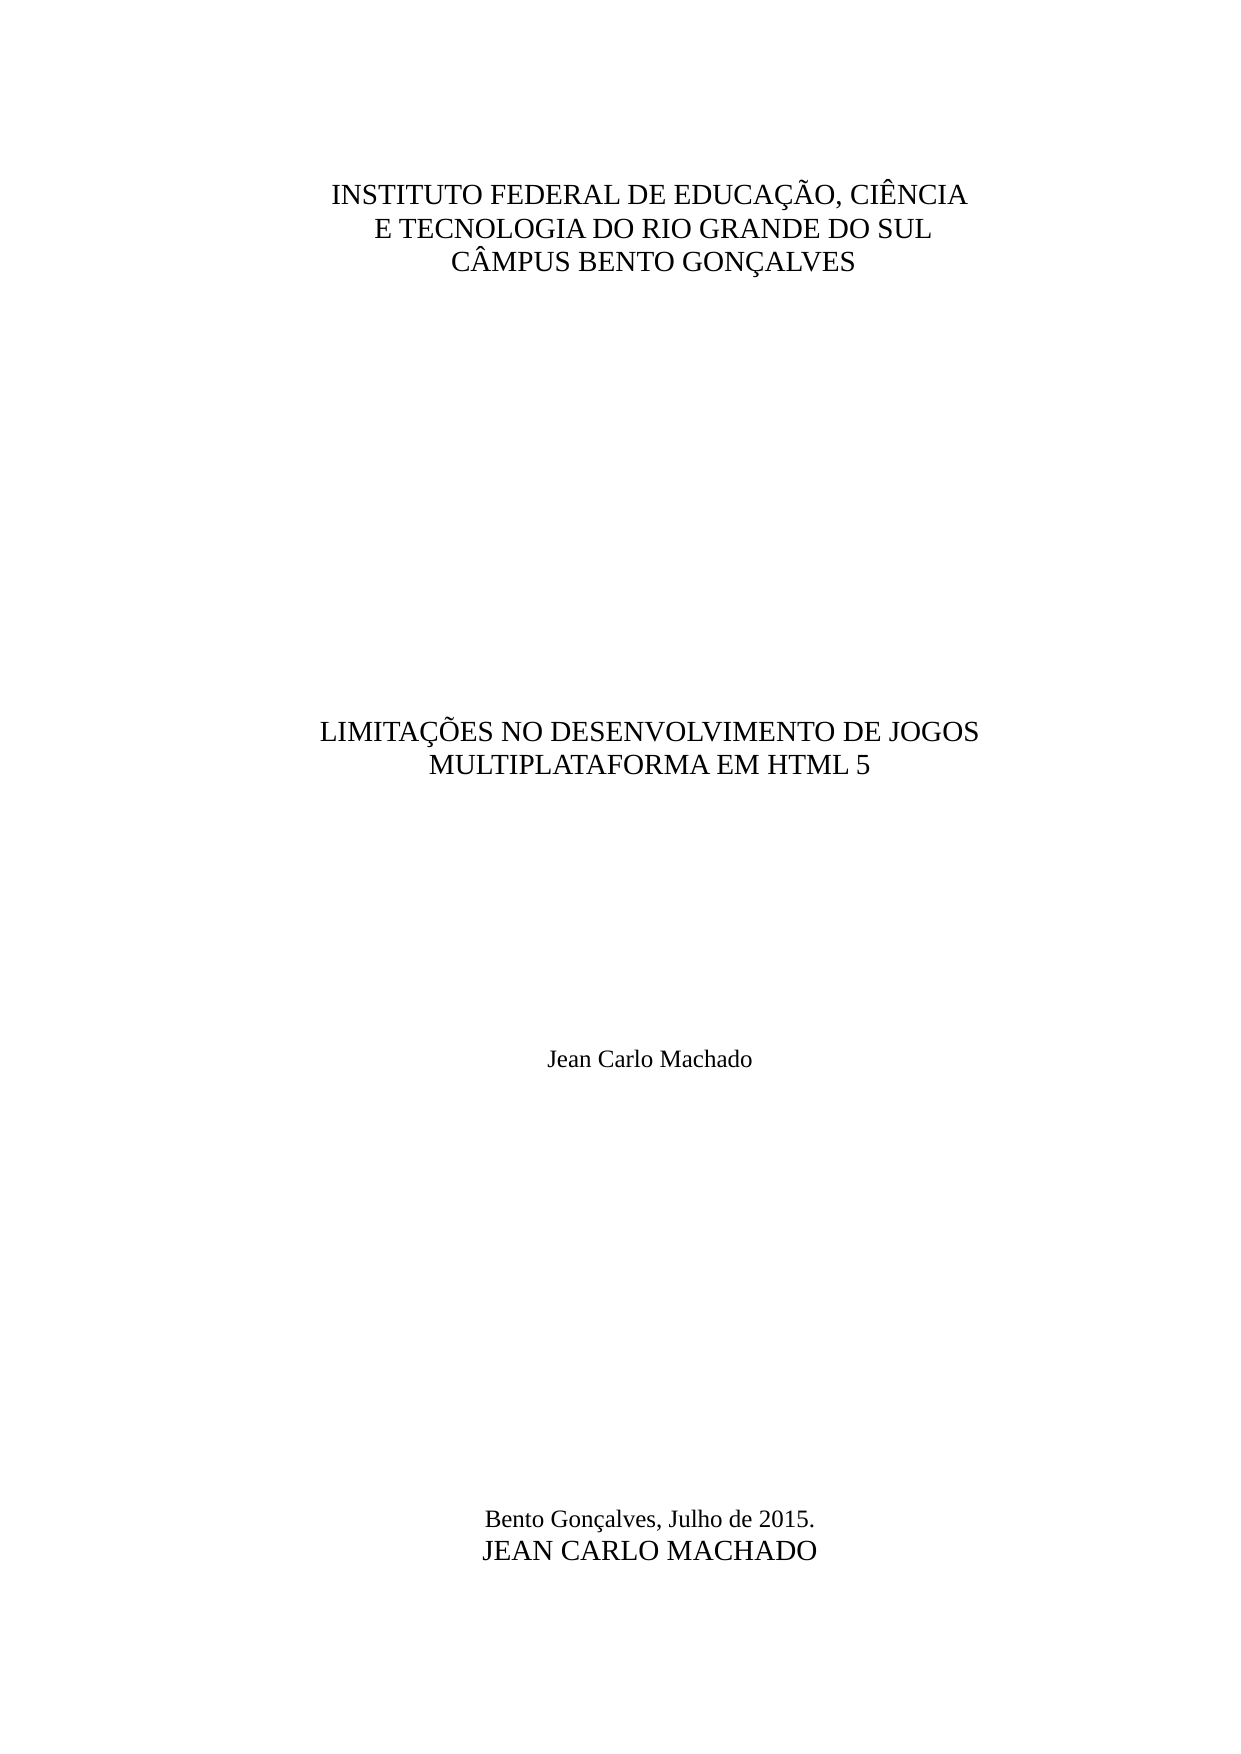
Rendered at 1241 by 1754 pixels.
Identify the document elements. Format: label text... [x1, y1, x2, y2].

text LIMITAÇÕES NO DESENVOLVIMENTO DE JOGOS MULTIPLATAFORMA EM HTML 5 [177, 714, 1122, 781]
text INSTITUTO FEDERAL DE EDUCAÇÃO, CIÊNCIA [177, 177, 1122, 211]
text Bento Gonçalves, Julho de 2015. [177, 1504, 1122, 1533]
text Jean Carlo Machado [177, 1044, 1122, 1073]
text JEAN CARLO MACHADO [177, 1533, 1122, 1567]
text CÂMPUS BENTO GONÇALVES [177, 244, 1122, 278]
text E TECNOLOGIA DO RIO GRANDE DO SUL [177, 211, 1122, 244]
